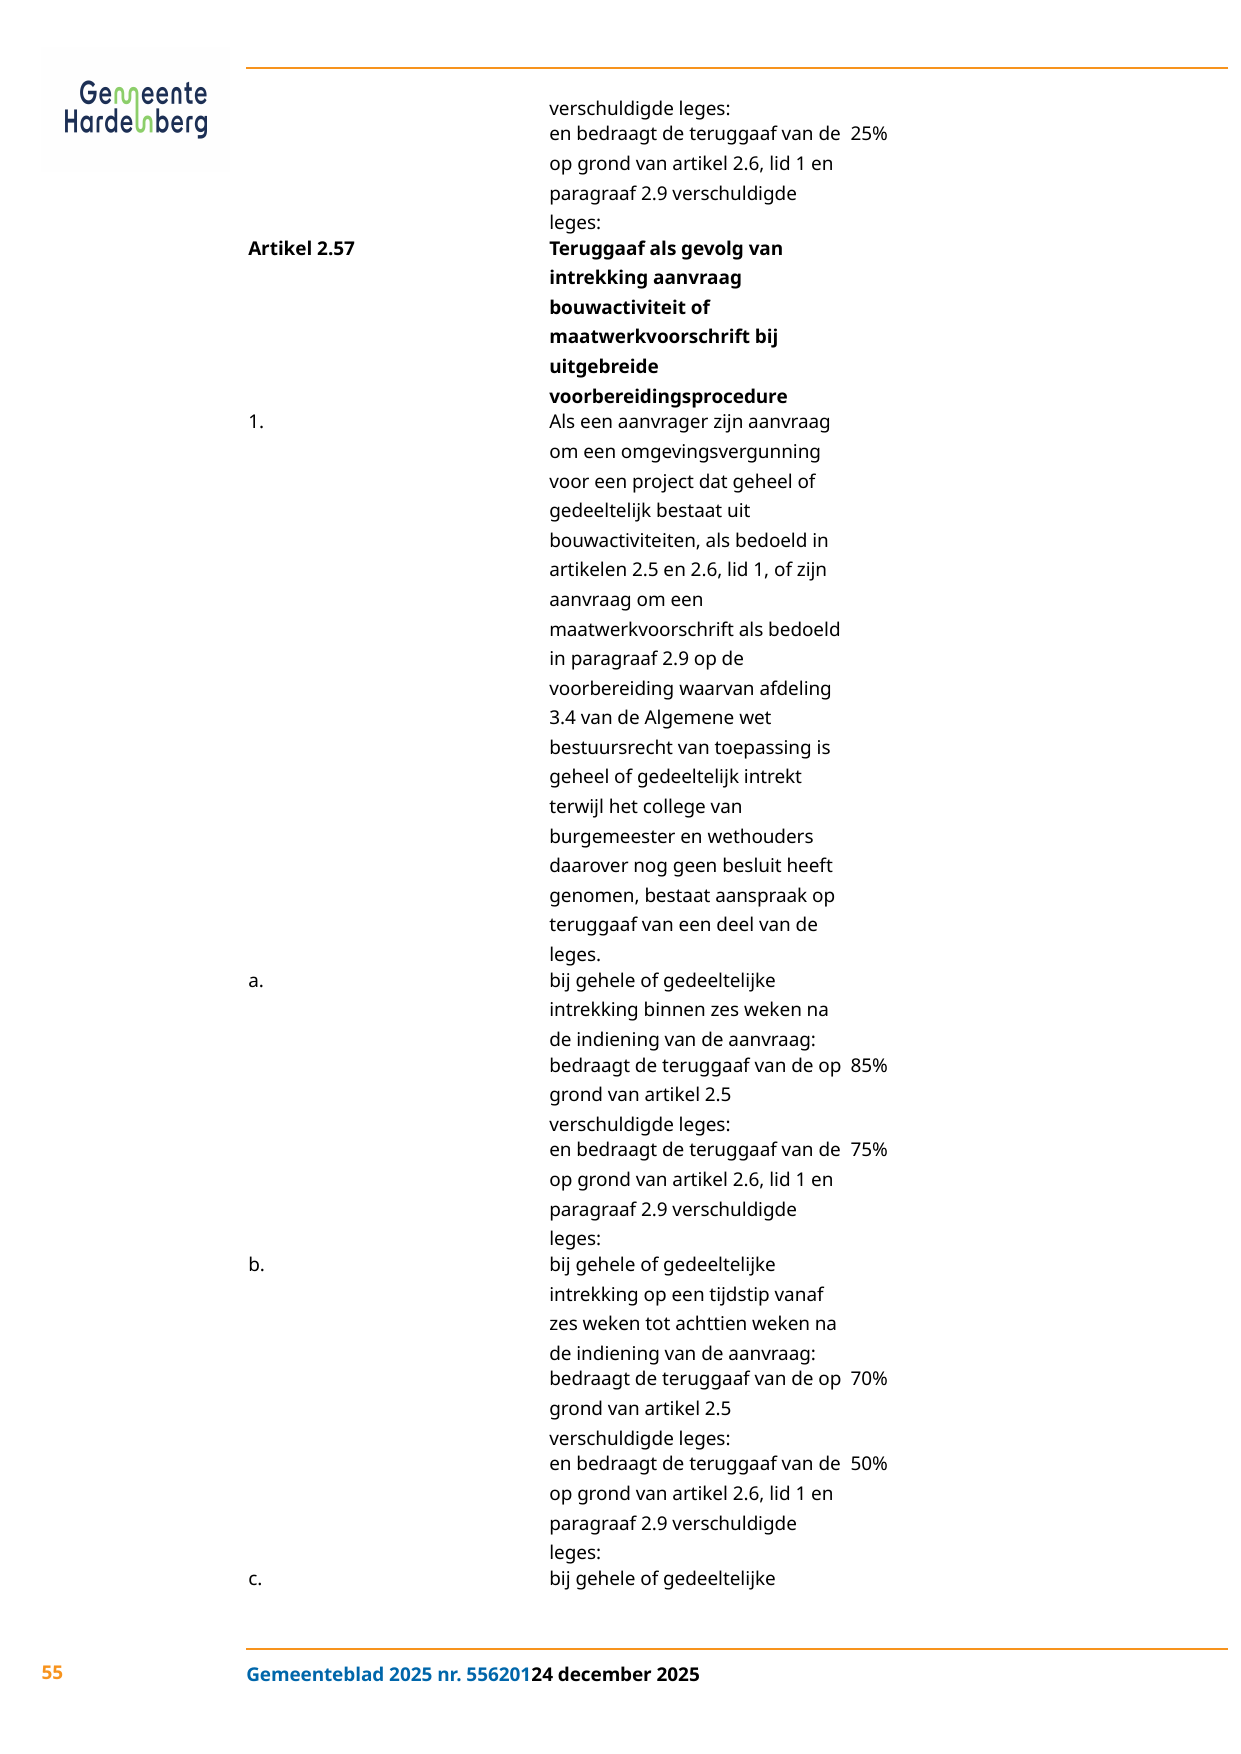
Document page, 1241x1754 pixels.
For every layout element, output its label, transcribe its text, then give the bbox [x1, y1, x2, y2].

table_cell c. [248, 1565, 549, 1591]
table_cell [850, 967, 1152, 1052]
table_cell [850, 409, 1152, 967]
table_cell 25% [850, 121, 1152, 235]
table_cell bij gehele of gedeeltelijke intrekking binnen zes weken na de indiening van de aanvraag: [549, 967, 850, 1052]
table_cell 70% [850, 1366, 1152, 1451]
picture [41, 47, 231, 172]
table_cell bij gehele of gedeeltelijke intrekking op een tijdstip vanaf zes weken tot achttien weken na de indiening van de aanvraag: [549, 1251, 850, 1366]
table_cell [850, 95, 1152, 121]
table_cell bedraagt de teruggaaf van de op grond van artikel 2.5 verschuldigde leges: [549, 1052, 850, 1137]
table_cell 1. [248, 409, 549, 967]
table_cell verschuldigde leges: [549, 95, 850, 121]
table_cell Teruggaaf als gevolg van intrekking aanvraag bouwactiviteit of maatwerkvoorschrift bij uitgebreide voorbereidingsprocedure [549, 235, 850, 409]
table_cell [248, 1052, 549, 1137]
table_cell a. [248, 967, 549, 1052]
table_cell Als een aanvrager zijn aanvraag om een omgevingsvergunning voor een project dat geheel of gedeeltelijk bestaat uit bouwactiviteiten, als bedoeld in artikelen 2.5 en 2.6, lid 1, of zijn aanvraag om een maatwerkvoorschrift als bedoeld in paragraaf 2.9 op de voorbereiding waarvan afdeling 3.4 van de Algemene wet bestuursrecht van toepassing is geheel of gedeeltelijk intrekt terwijl het college van burgemeester en wethouders daarover nog geen besluit heeft genomen, bestaat aanspraak op teruggaaf van een deel van de leges. [549, 409, 850, 967]
table_cell 85% [850, 1052, 1152, 1137]
table_cell [248, 121, 549, 235]
table_cell [248, 1137, 549, 1251]
table_cell [248, 1451, 549, 1565]
table_cell bij gehele of gedeeltelijke [549, 1565, 850, 1591]
table_cell en bedraagt de teruggaaf van de op grond van artikel 2.6, lid 1 en paragraaf 2.9 verschuldigde leges: [549, 1137, 850, 1251]
table_cell b. [248, 1251, 549, 1366]
table_cell [850, 235, 1152, 409]
table_cell en bedraagt de teruggaaf van de op grond van artikel 2.6, lid 1 en paragraaf 2.9 verschuldigde leges: [549, 121, 850, 235]
table_cell [850, 1565, 1152, 1591]
table_cell en bedraagt de teruggaaf van de op grond van artikel 2.6, lid 1 en paragraaf 2.9 verschuldigde leges: [549, 1451, 850, 1565]
table_cell Artikel 2.57 [248, 235, 549, 409]
table_cell bedraagt de teruggaaf van de op grond van artikel 2.5 verschuldigde leges: [549, 1366, 850, 1451]
table_cell 50% [850, 1451, 1152, 1565]
table_cell [248, 1366, 549, 1451]
table_cell [248, 95, 549, 121]
table_cell 75% [850, 1137, 1152, 1251]
table_cell [850, 1251, 1152, 1366]
